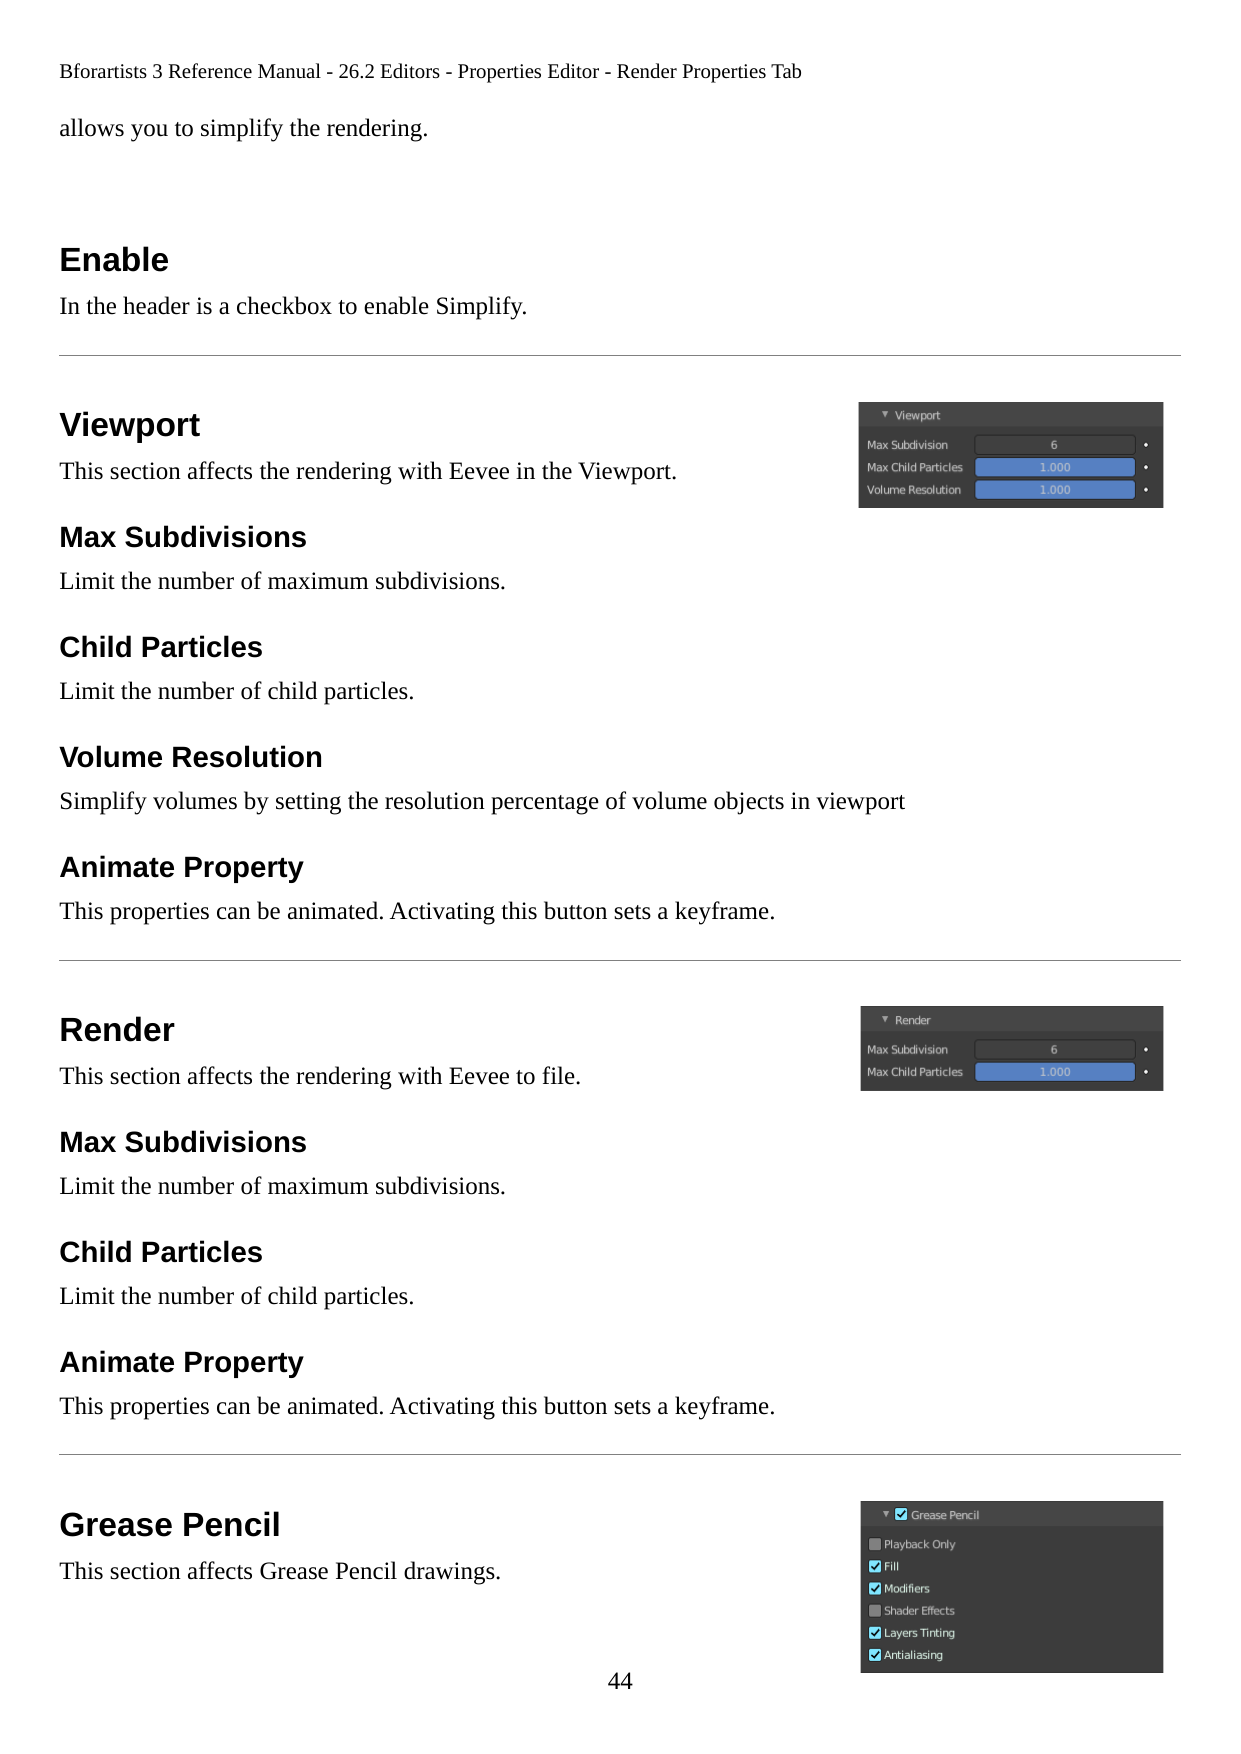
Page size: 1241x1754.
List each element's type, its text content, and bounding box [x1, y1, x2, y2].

picture [860, 1006, 1164, 1091]
subtitle Child Particles [59, 1235, 1181, 1268]
subtitle [1164, 1010, 1181, 1049]
text Limit the number of maximum subdivisions. [59, 1171, 1181, 1200]
text This section affects the rendering with Eevee to file. [59, 1061, 860, 1090]
picture [858, 402, 1164, 508]
subtitle Max Subdivisions [59, 1125, 1181, 1158]
subtitle Enable [59, 240, 1181, 279]
text This properties can be animated. Activating this button sets a keyframe. [59, 1391, 1181, 1419]
subtitle Child Particles [59, 630, 1181, 664]
subtitle [1164, 1505, 1181, 1543]
text Limit the number of child particles. [59, 1281, 1181, 1310]
subtitle [1164, 405, 1181, 444]
text Limit the number of child particles. [59, 676, 1181, 705]
subtitle Max Subdivisions [59, 520, 1181, 554]
text In the header is a checkbox to enable Simplify. [59, 291, 1181, 320]
text This properties can be animated. Activating this button sets a keyframe. [59, 896, 1181, 925]
subtitle Volume Resolution [59, 740, 1181, 773]
text Simplify volumes by setting the resolution percentage of volume objects in viewport [59, 786, 1181, 815]
subtitle Animate Property [59, 850, 1181, 883]
text This section affects the rendering with Eevee in the Viewport. [59, 456, 858, 485]
subtitle Render [59, 1010, 860, 1049]
text allows you to simplify the rendering. [59, 113, 1181, 141]
subtitle Animate Property [59, 1344, 1181, 1378]
subtitle Grease Pencil [59, 1505, 860, 1543]
picture [860, 1501, 1164, 1673]
subtitle Viewport [59, 405, 858, 444]
text This section affects Grease Pencil drawings. [59, 1556, 860, 1585]
text Limit the number of maximum subdivisions. [59, 566, 1181, 595]
